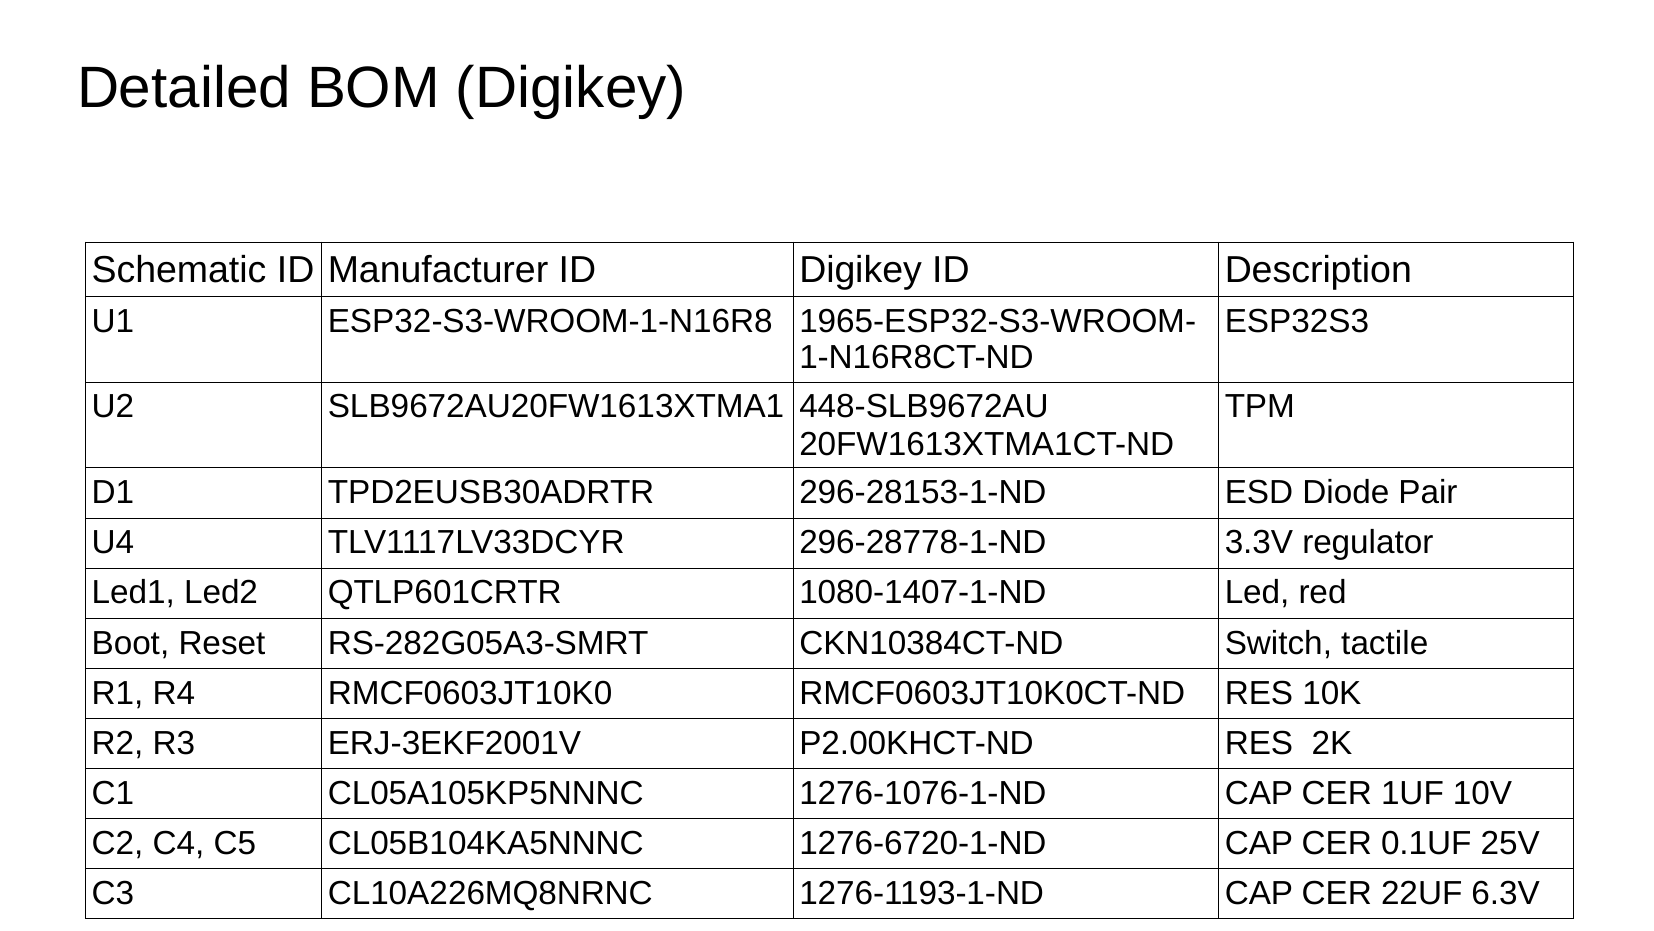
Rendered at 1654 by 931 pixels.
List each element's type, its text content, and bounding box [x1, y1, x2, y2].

table_cell CAP CER 0.1UF 25V [1219, 819, 1573, 868]
table_cell Switch, tactile [1219, 619, 1573, 668]
table_cell P2.00KHCT-ND [794, 719, 1218, 768]
table_cell Boot, Reset [86, 619, 321, 668]
table_cell ERJ-3EKF2001V [322, 719, 793, 768]
table_cell R1, R4 [86, 669, 321, 718]
table_cell 296-28153-1-ND [794, 468, 1218, 518]
title Detailed BOM (Digikey) [77, 10, 1566, 166]
table_cell RMCF0603JT10K0CT-ND [794, 669, 1218, 718]
table_cell CL05A105KP5NNNC [322, 769, 793, 818]
table_cell C2, C4, C5 [86, 819, 321, 868]
table_cell 1965-ESP32-S3-WROOM-1-N16R8CT-ND [794, 297, 1218, 382]
table_cell TPM [1219, 383, 1573, 467]
table_cell U1 [86, 297, 321, 382]
table_cell ESP32-S3-WROOM-1-N16R8 [322, 297, 793, 382]
table_cell QTLP601CRTR [322, 569, 793, 618]
table_cell RS-282G05A3-SMRT [322, 619, 793, 668]
table_cell CAP CER 1UF 10V [1219, 769, 1573, 818]
table_cell 1276-1193-1-ND [794, 869, 1218, 918]
table_cell Led1, Led2 [86, 569, 321, 618]
table_cell CAP CER 22UF 6.3V [1219, 869, 1573, 918]
table_cell U4 [86, 519, 321, 568]
table_cell U2 [86, 383, 321, 467]
table_cell CL05B104KA5NNNC [322, 819, 793, 868]
table_cell CKN10384CT-ND [794, 619, 1218, 668]
table_cell Led, red [1219, 569, 1573, 618]
table_cell RES 10K [1219, 669, 1573, 718]
table_cell CL10A226MQ8NRNC [322, 869, 793, 918]
table_cell R2, R3 [86, 719, 321, 768]
table_header Description [1219, 243, 1573, 296]
table_cell TPD2EUSB30ADRTR [322, 468, 793, 518]
table_cell ESP32S3 [1219, 297, 1573, 382]
table_header Manufacturer ID [322, 243, 793, 296]
table_cell TLV1117LV33DCYR [322, 519, 793, 568]
table_header Digikey ID [794, 243, 1218, 296]
table_cell C3 [86, 869, 321, 918]
table_cell 3.3V regulator [1219, 519, 1573, 568]
table_cell D1 [86, 468, 321, 518]
table_cell SLB9672AU20FW1613XTMA1 [322, 383, 793, 467]
table_cell 1080-1407-1-ND [794, 569, 1218, 618]
table_cell 296-28778-1-ND [794, 519, 1218, 568]
table_cell 448-SLB9672AU 20FW1613XTMA1CT-ND [794, 383, 1218, 467]
table_cell RES 2K [1219, 719, 1573, 768]
table_cell RMCF0603JT10K0 [322, 669, 793, 718]
table_cell 1276-1076-1-ND [794, 769, 1218, 818]
table_cell 1276-6720-1-ND [794, 819, 1218, 868]
table_cell C1 [86, 769, 321, 818]
table_cell ESD Diode Pair [1219, 468, 1573, 518]
table_header Schematic ID [86, 243, 321, 296]
